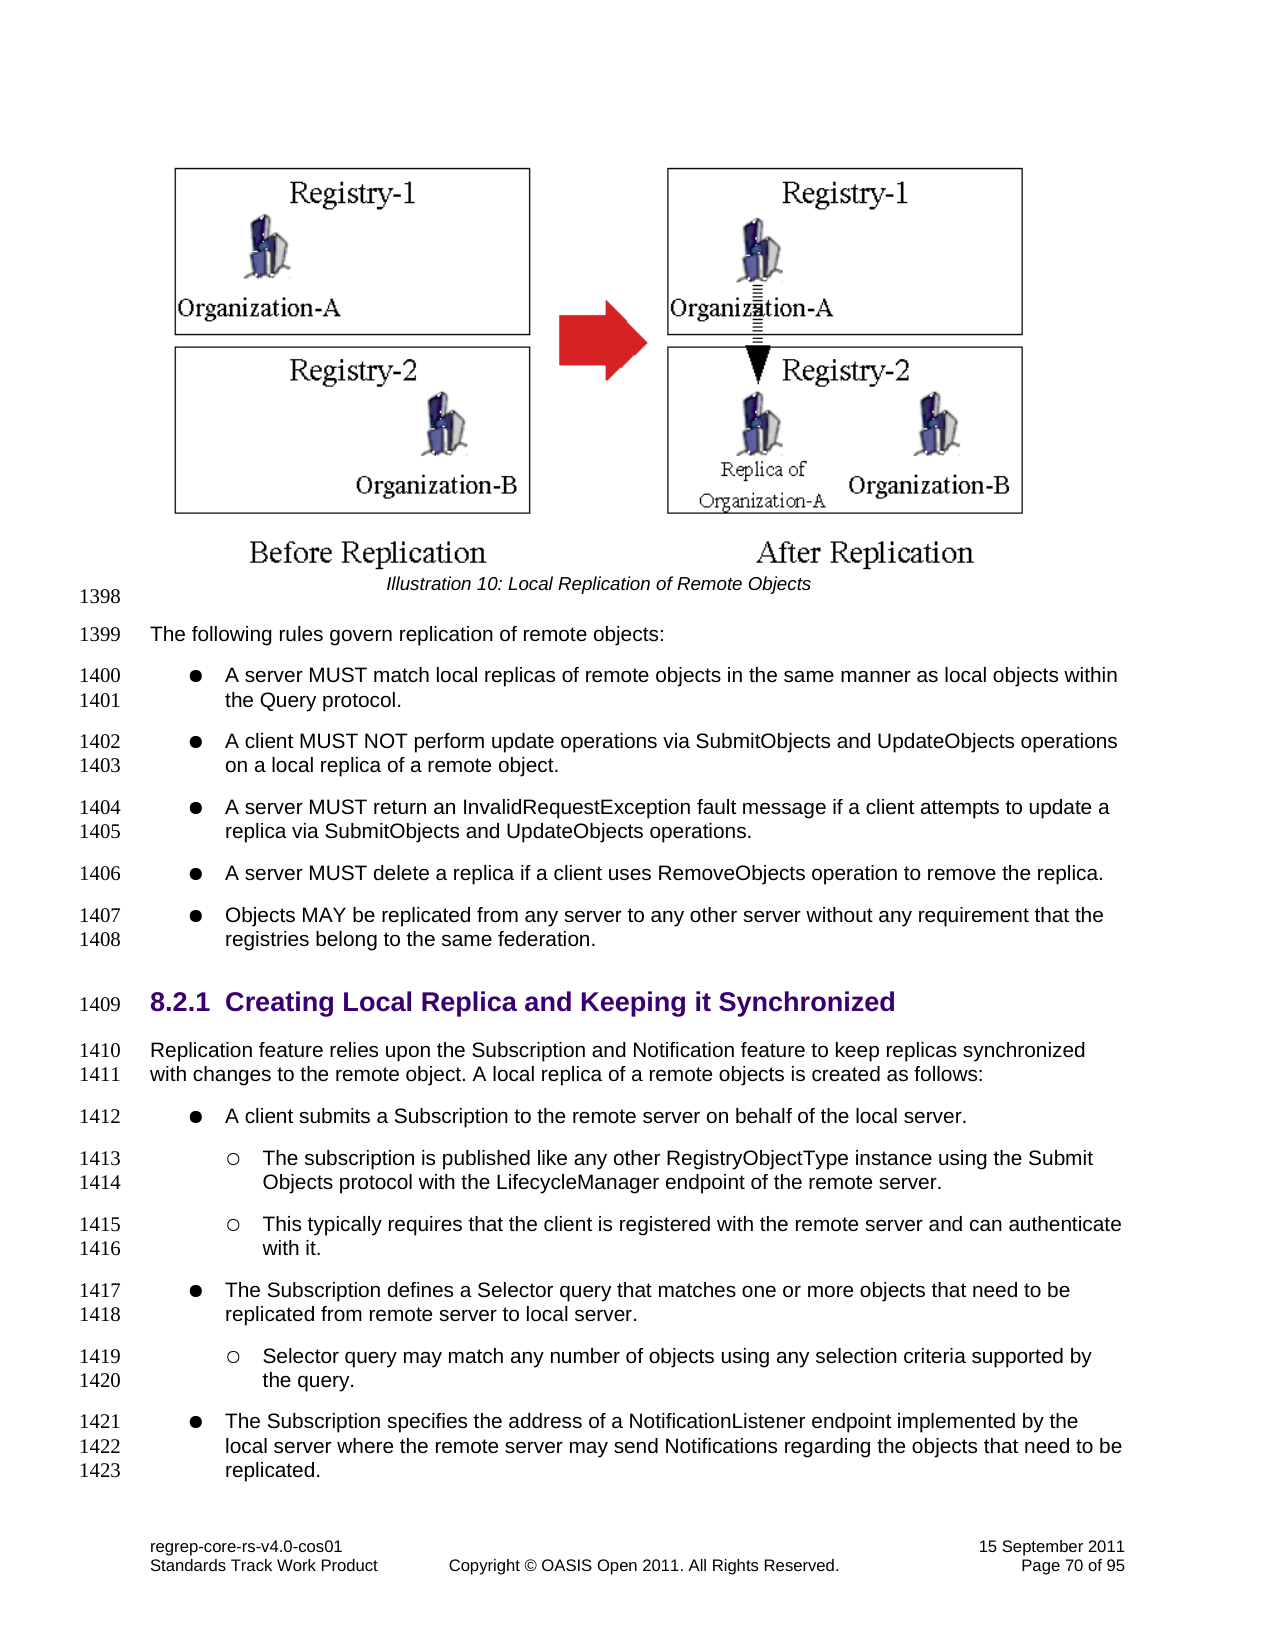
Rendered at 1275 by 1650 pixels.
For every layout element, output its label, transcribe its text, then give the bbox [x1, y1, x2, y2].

list Objects MAY be replicated from any server to any other server without any requirement that the registries belong to the same federation. [187, 903, 1125, 951]
list The Subscription specifies the address of a NotificationListener endpoint implemented by the local server where the remote server may send Notifications regarding the objects that need to be replicated. [187, 1409, 1125, 1481]
text Replication feature relies upon the Subscription and Notification feature to keep replicas synchronized with changes to the remote object. A local replica of a remote objects is created as follows: [150, 1038, 1125, 1086]
list A server MUST delete a replica if a client uses RemoveObjects operation to remove the replica. [187, 861, 1125, 885]
list A server MUST return an InvalidRequestException fault message if a client attempts to update a replica via SubmitObjects and UpdateObjects operations. [187, 795, 1125, 843]
list The subscription is published like any other RegistryObjectType instance using the Submit Objects protocol with the LifecycleManager endpoint of the remote server. [225, 1146, 1125, 1194]
list A server MUST match local replicas of remote objects in the same manner as local objects within the Query protocol. [187, 663, 1125, 711]
list Selector query may match any number of objects using any selection criteria supported by the query. [225, 1343, 1125, 1391]
list A client MUST NOT perform update operations via SubmitObjects and UpdateObjects operations on a local replica of a remote object. [187, 729, 1125, 777]
list A client submits a Subscription to the remote server on behalf of the local server. [187, 1104, 1125, 1128]
list This typically requires that the client is registered with the remote server and can authenticate with it. [225, 1212, 1125, 1259]
picture [166, 158, 1033, 573]
subtitle Creating Local Replica and Keeping it Synchronized [150, 986, 1125, 1017]
text Illustration 10: Local Replication of Remote Objects [167, 573, 1032, 594]
list The Subscription defines a Selector query that matches one or more objects that need to be replicated from remote server to local server. [187, 1277, 1125, 1326]
text The following rules govern replication of remote objects: [150, 621, 1125, 645]
